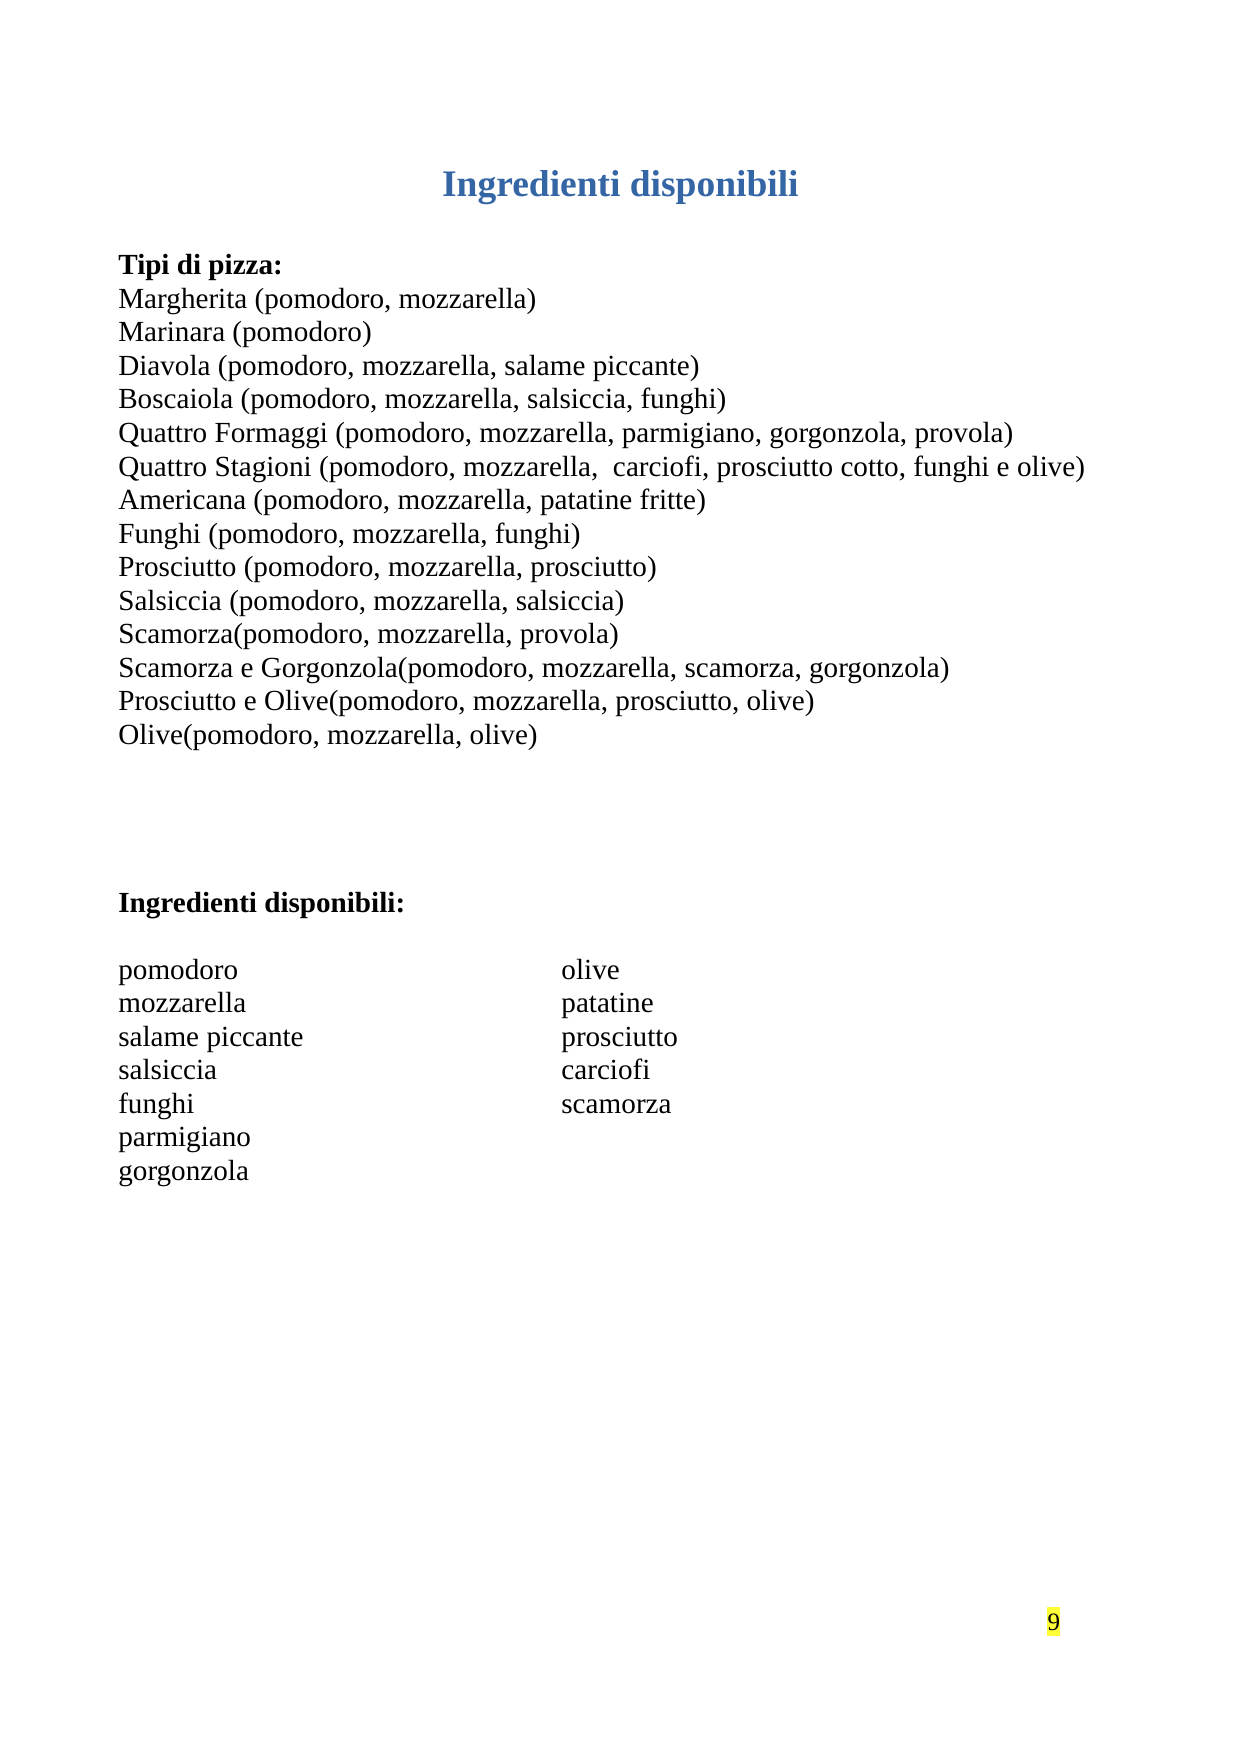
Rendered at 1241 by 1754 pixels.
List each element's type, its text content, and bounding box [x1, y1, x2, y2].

text parmigiano [118, 1119, 1122, 1153]
text Ingredienti disponibili [118, 161, 1122, 204]
text Americana (pomodoro, mozzarella, patatine fritte) [118, 482, 1122, 516]
text Ingredienti disponibili: [118, 885, 1122, 918]
text Boscaiola (pomodoro, mozzarella, salsiccia, funghi) [118, 382, 1122, 415]
text Prosciutto e Olive(pomodoro, mozzarella, prosciutto, olive) [118, 683, 1122, 717]
text Quattro Stagioni (pomodoro, mozzarella, carciofi, prosciutto cotto, funghi e olive) [118, 449, 1122, 482]
text Diavola (pomodoro, mozzarella, salame piccante) [118, 348, 1122, 382]
text Margherita (pomodoro, mozzarella) [118, 281, 1122, 314]
text Quattro Formaggi (pomodoro, mozzarella, parmigiano, gorgonzola, provola) [118, 415, 1122, 449]
text Prosciutto (pomodoro, mozzarella, prosciutto) [118, 549, 1122, 583]
text pomodoro olive [118, 952, 1122, 985]
text Salsiccia (pomodoro, mozzarella, salsiccia) [118, 583, 1122, 616]
text gorgonzola [118, 1153, 1122, 1187]
text Funghi (pomodoro, mozzarella, funghi) [118, 516, 1122, 549]
text Marinara (pomodoro) [118, 314, 1122, 348]
text mozzarella patatine [118, 985, 1122, 1019]
text salsiccia carciofi [118, 1052, 1122, 1086]
text salame piccante prosciutto [118, 1019, 1122, 1052]
text Scamorza e Gorgonzola(pomodoro, mozzarella, scamorza, gorgonzola) [118, 650, 1122, 683]
text Tipi di pizza: [118, 247, 1122, 281]
text Scamorza(pomodoro, mozzarella, provola) [118, 616, 1122, 650]
text Olive(pomodoro, mozzarella, olive) [118, 717, 1122, 751]
text funghi scamorza [118, 1086, 1122, 1119]
